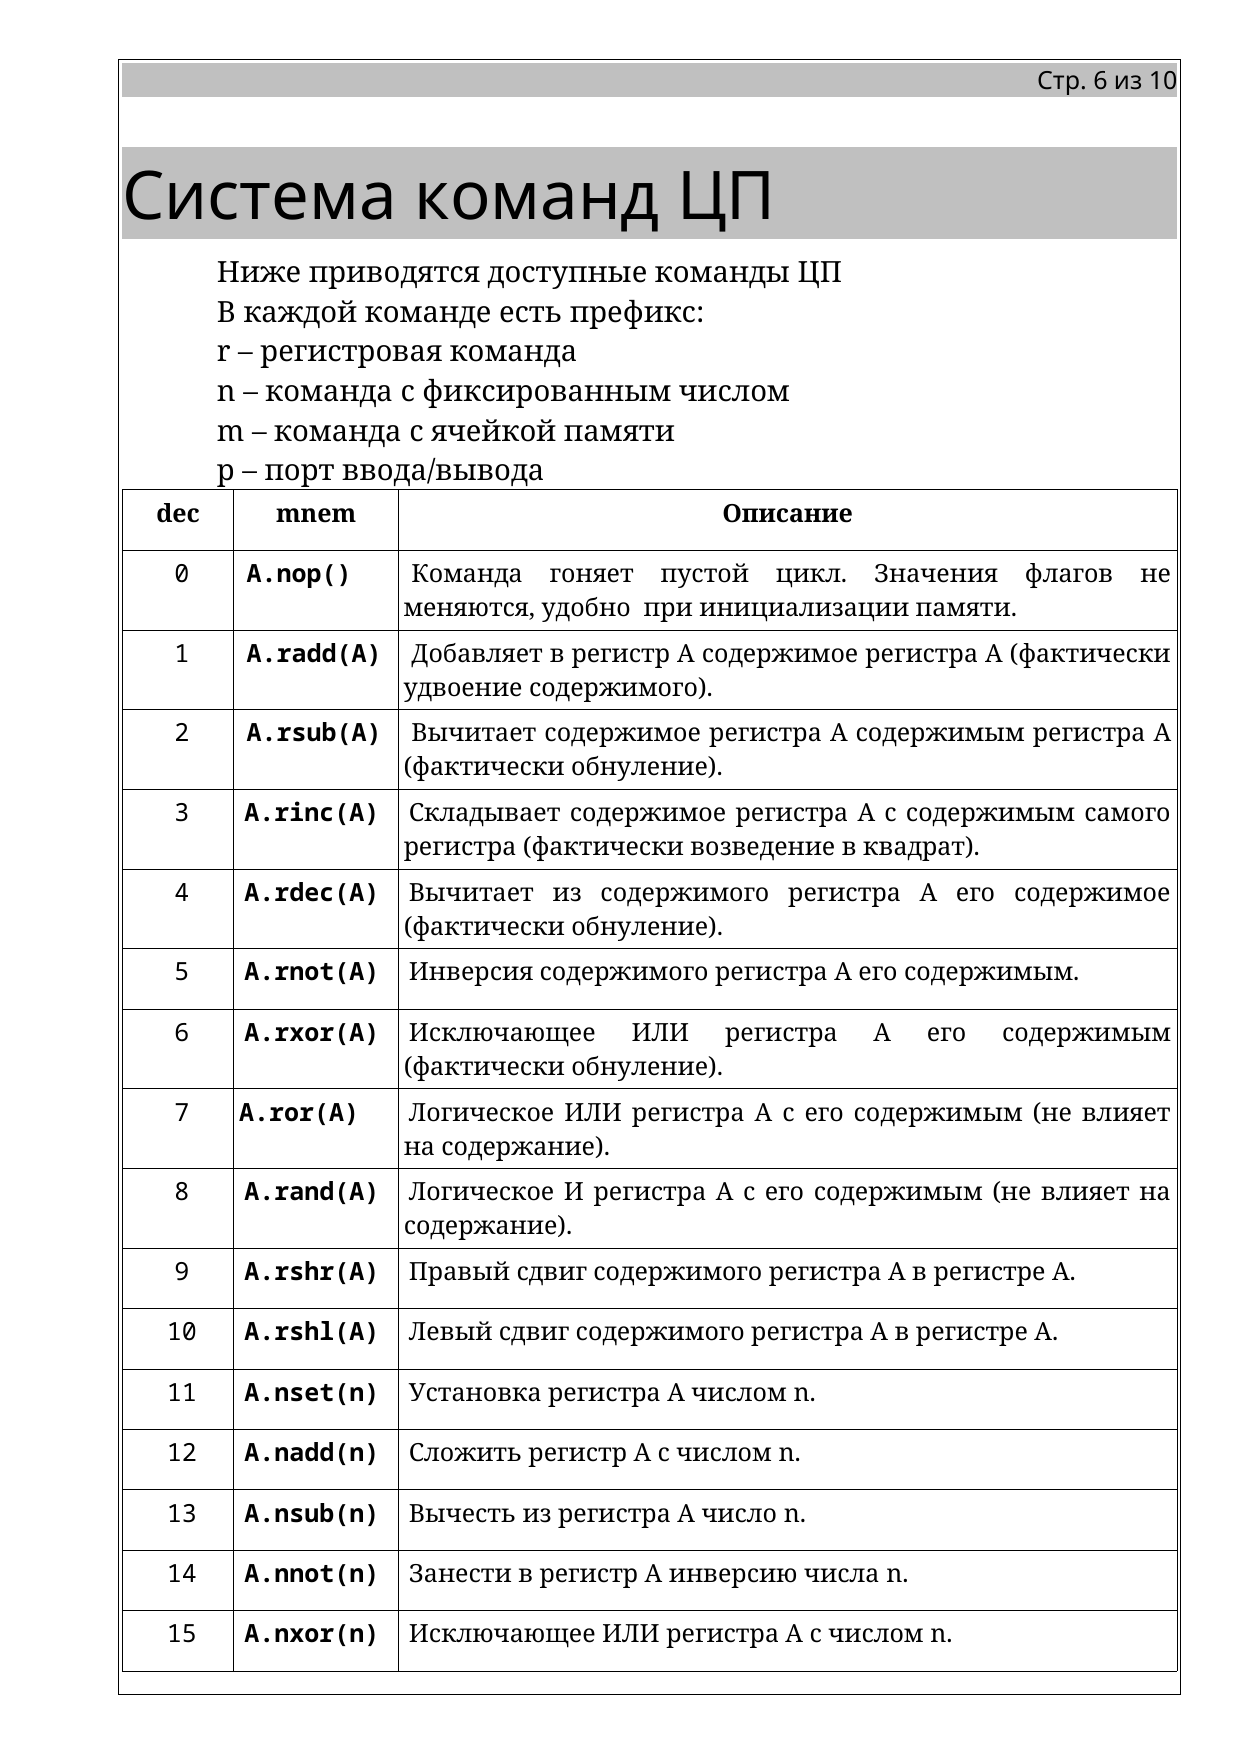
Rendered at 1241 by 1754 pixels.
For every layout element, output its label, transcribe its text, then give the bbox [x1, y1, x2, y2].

table_cell A.nadd(n) [234, 1430, 398, 1489]
table_cell 12 [123, 1430, 233, 1489]
table_cell 7 [123, 1089, 233, 1168]
table_header dec [123, 490, 233, 550]
table_cell Исключающее ИЛИ регистра А его содержимым (фактически обнуление). [399, 1010, 1177, 1088]
table_cell 3 [123, 790, 233, 868]
table_cell Правый сдвиг содержимого регистра А в регистре А. [399, 1249, 1177, 1308]
table_cell A.rsub(A) [234, 710, 398, 789]
table_header mnem [234, 490, 398, 550]
table_cell A.rxor(A) [234, 1010, 398, 1088]
table_cell 2 [123, 710, 233, 789]
table_cell 10 [123, 1309, 233, 1368]
table_cell A.nop() [234, 551, 398, 629]
table_cell 15 [123, 1611, 233, 1671]
table_cell Установка регистра А числом n. [399, 1370, 1177, 1429]
table_cell Занести в регистр А инверсию числа n. [399, 1551, 1177, 1610]
table_cell 8 [123, 1169, 233, 1248]
table_header Описание [399, 490, 1177, 550]
table_cell Логическое ИЛИ регистра А с его содержимым (не влияет на содержание). [399, 1089, 1177, 1168]
table_cell A.nset(n) [234, 1370, 398, 1429]
table_cell Вычесть из регистра А число n. [399, 1490, 1177, 1550]
table_cell 6 [123, 1010, 233, 1088]
table_cell Логическое И регистра А с его содержимым (не влияет на содержание). [399, 1169, 1177, 1248]
table_cell A.nnot(n) [234, 1551, 398, 1610]
table_cell A.rshl(A) [234, 1309, 398, 1368]
table_cell Инверсия содержимого регистра А его содержимым. [399, 949, 1177, 1009]
text r – регистровая команда [122, 331, 1177, 370]
table_cell A.rinc(A) [234, 790, 398, 868]
table_cell 1 [123, 631, 233, 709]
subtitle Система команд ЦП [122, 147, 1177, 239]
table_cell Складывает содержимое регистра А с содержимым самого регистра (фактически возведение в квадрат). [399, 790, 1177, 868]
text m – команда с ячейкой памяти [122, 410, 1177, 450]
table_cell Команда гоняет пустой цикл. Значения флагов не меняются, удобно при инициализации памяти. [399, 551, 1177, 629]
table_cell A.radd(A) [234, 631, 398, 709]
table_cell 13 [123, 1490, 233, 1550]
text Ниже приводятся доступные команды ЦП [122, 251, 1177, 291]
table_cell Добавляет в регистр А содержимое регистра А (фактически удвоение содержимого). [399, 631, 1177, 709]
table_cell A.rshr(A) [234, 1249, 398, 1308]
table_cell Вычитает из содержимого регистра А его содержимое (фактически обнуление). [399, 870, 1177, 948]
table_cell A.rnot(A) [234, 949, 398, 1009]
table_cell 0 [123, 551, 233, 629]
table_cell Сложить регистр А с числом n. [399, 1430, 1177, 1489]
table_cell 14 [123, 1551, 233, 1610]
table_cell A.nxor(n) [234, 1611, 398, 1671]
table_cell 4 [123, 870, 233, 948]
table_cell A.ror(A) [234, 1089, 398, 1168]
text p – порт ввода/вывода [122, 450, 1177, 489]
table_cell 9 [123, 1249, 233, 1308]
text В каждой команде есть префикс: [122, 291, 1177, 331]
text n – команда с фиксированным числом [122, 370, 1177, 410]
table_cell A.rdec(A) [234, 870, 398, 948]
table_cell A.nsub(n) [234, 1490, 398, 1550]
table_cell Исключающее ИЛИ регистра А с числом n. [399, 1611, 1177, 1671]
table_cell Левый сдвиг содержимого регистра А в регистре А. [399, 1309, 1177, 1368]
table_cell A.rand(A) [234, 1169, 398, 1248]
table_cell 11 [123, 1370, 233, 1429]
table_cell Вычитает содержимое регистра А содержимым регистра А (фактически обнуление). [399, 710, 1177, 789]
table_cell 5 [123, 949, 233, 1009]
